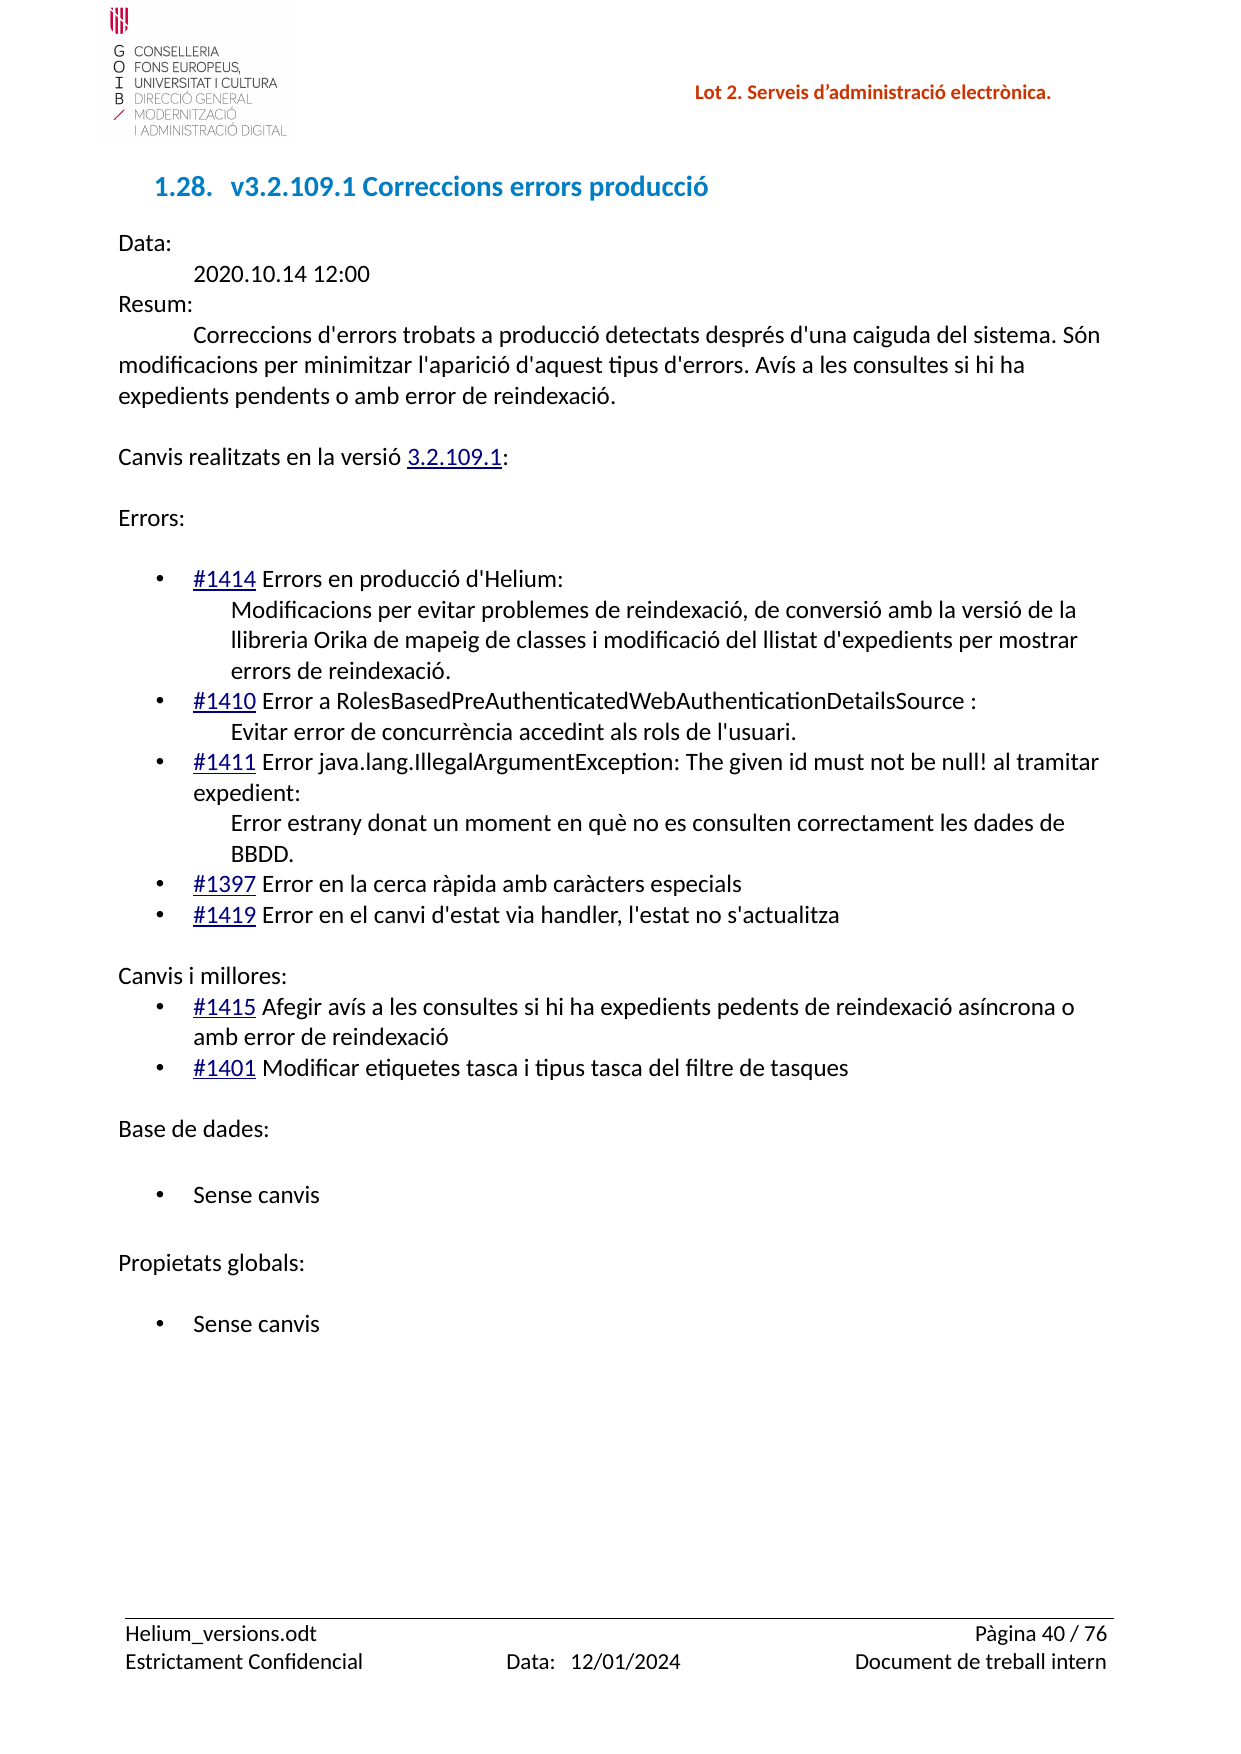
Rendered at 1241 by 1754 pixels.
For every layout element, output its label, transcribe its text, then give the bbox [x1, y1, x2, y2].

list #1419 Error en el canvi d'estat via handler, l'estat no s'actualitza [156, 899, 1122, 929]
picture [100, 0, 297, 144]
text Base de dades: [118, 1113, 1122, 1143]
text Data: [118, 228, 1122, 258]
text 2020.10.14 12:00 [118, 258, 1122, 289]
list #1414 Errors en producció d'Helium: [156, 563, 1122, 594]
text Errors: [118, 502, 1122, 533]
list #1397 Error en la cerca ràpida amb caràcters especials [156, 868, 1122, 899]
list Sense canvis [156, 1180, 1122, 1210]
list #1415 Afegir avís a les consultes si hi ha expedients pedents de reindexació asíncrona o amb error de reindexació [156, 991, 1122, 1052]
text Resum: [118, 289, 1122, 319]
list #1401 Modificar etiquetes tasca i tipus tasca del filtre de tasques [156, 1052, 1122, 1082]
list Sense canvis [156, 1308, 1122, 1338]
text Correccions d'errors trobats a producció detectats després d'una caiguda del sistema. Són modificacions per minimitzar l'aparició d'aquest tipus d'errors. Avís a les consultes si hi ha expedients pendents o amb error de reindexació. [118, 319, 1122, 411]
list Evitar error de concurrència accedint als rols de l'usuari. [193, 716, 1122, 746]
list Error estrany donat un moment en què no es consulten correctament les dades de BBDD. [193, 807, 1122, 868]
list #1411 Error java.lang.IllegalArgumentException: The given id must not be null! al tramitar expedient: [156, 746, 1122, 807]
text Canvis i millores: [118, 960, 1122, 991]
text Propietats globals: [118, 1247, 1122, 1277]
list #1410 Error a RolesBasedPreAuthenticatedWebAuthenticationDetailsSource : [156, 685, 1122, 716]
text Canvis realitzats en la versió 3.2.109.1: [118, 441, 1122, 472]
subtitle v3.2.109.1 Correccions errors producció [153, 168, 1122, 204]
list Modificacions per evitar problemes de reindexació, de conversió amb la versió de la llibreria Orika de mapeig de classes i modificació del llistat d'expedients per mostrar errors de reindexació. [193, 594, 1122, 685]
